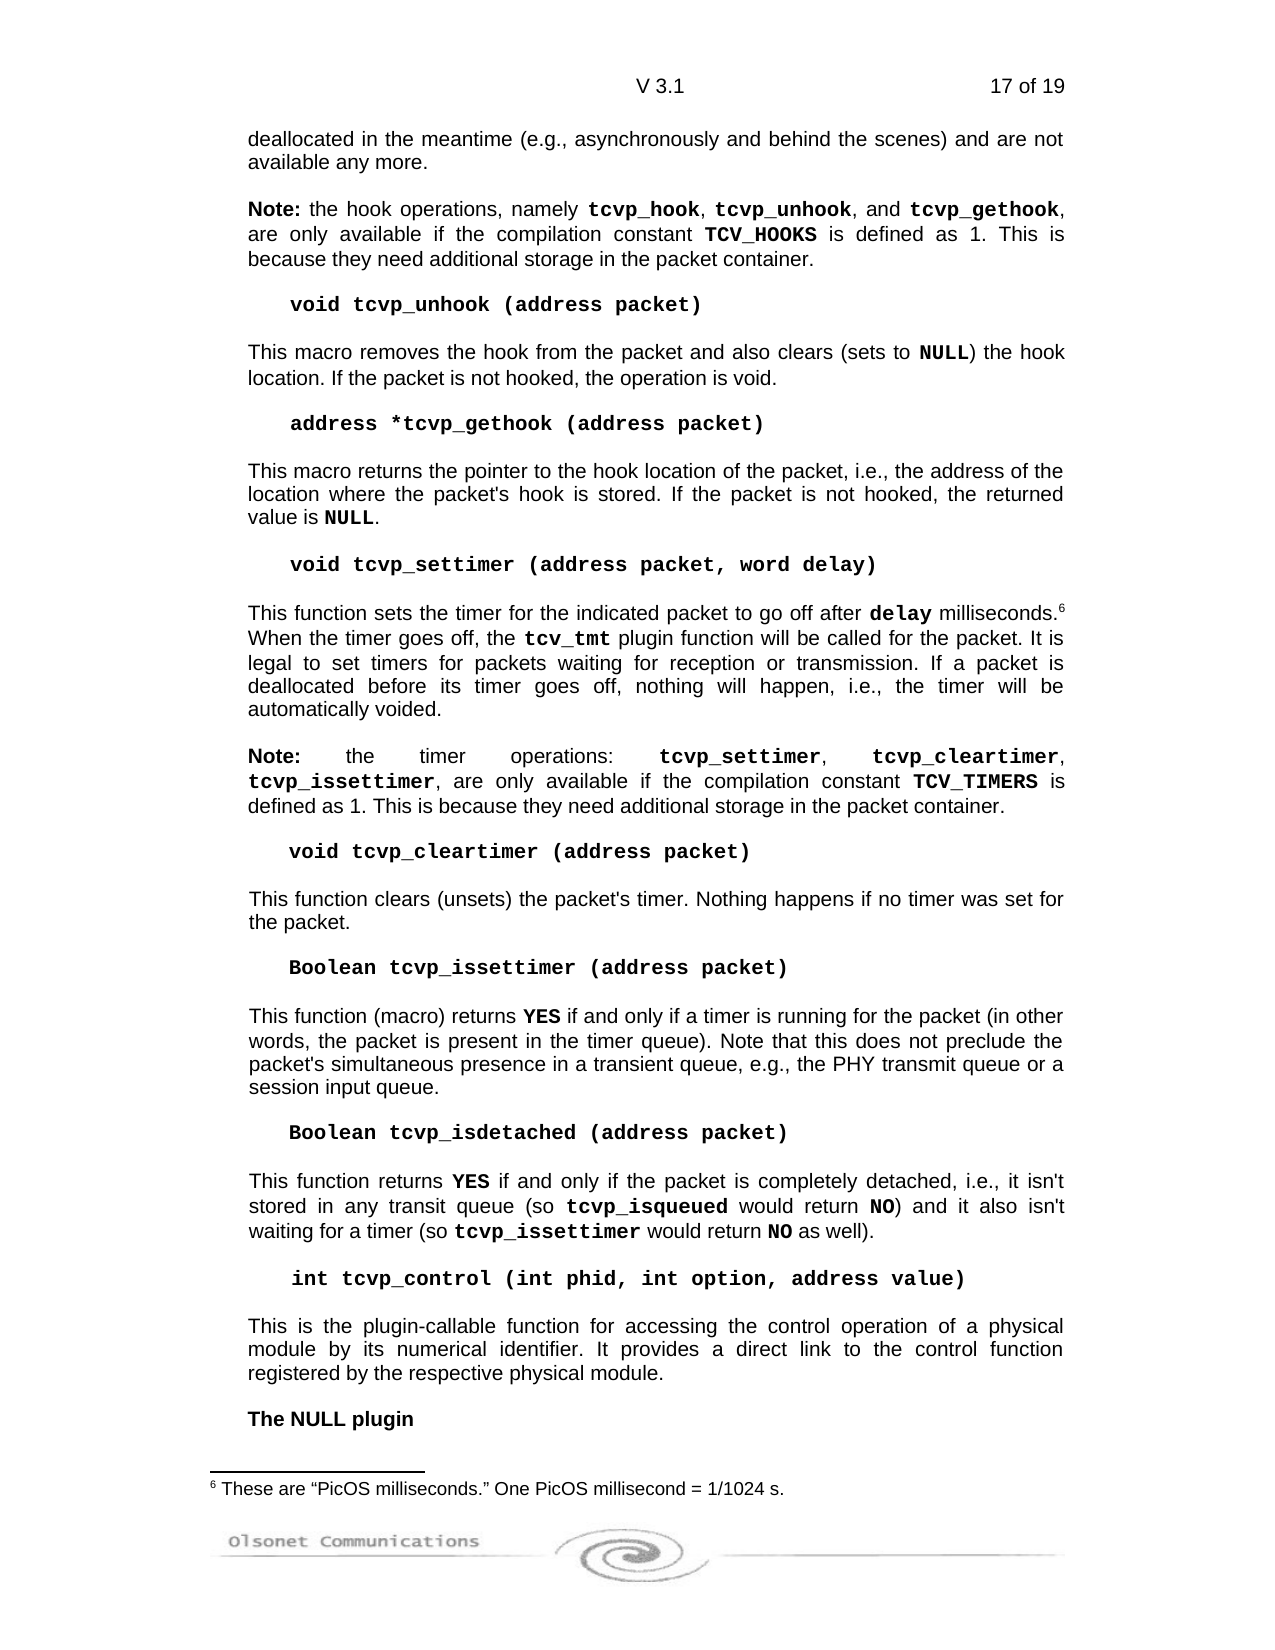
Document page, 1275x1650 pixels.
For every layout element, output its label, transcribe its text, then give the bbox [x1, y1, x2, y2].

text int tcvp_control (int phid, int option, address value) [291, 1268, 1065, 1291]
text This function clears (unsets) the packet's timer. Nothing happens if no timer was set for the packet. [249, 888, 1065, 934]
text This macro returns the pointer to the hook location of the packet, i.e., the address of the location where the packet's hook is stored. If the packet is not hooked, the returned value is NULL. [248, 459, 1065, 531]
text void tcvp_cleartimer (address packet) [289, 841, 1065, 864]
text Boolean tcvp_isdetached (address packet) [289, 1122, 1065, 1146]
text Note: the timer operations: tcvp_settimer, tcvp_cleartimer, tcvp_issettimer, are only available if the compilation constant TCV_TIMERS is defined as 1. This is because they need additional storage in the packet container. [248, 744, 1065, 818]
text This function sets the timer for the indicated packet to go off after delay milliseconds. When the timer goes off, the tcv_tmt plugin function will be called for the packet. It is legal to set timers for packets waiting for reception or transmission. If a packet is deallocated before its timer goes off, nothing will happen, i.e., the timer will be automatically voided. [248, 601, 1065, 721]
text Note: the hook operations, namely tcvp_hook, tcvp_unhook, and tcvp_gethook, are only available if the compilation constant TCV_HOOKS is defined as 1. This is because they need additional storage in the packet container. [248, 197, 1065, 271]
text This macro removes the hook from the packet and also clears (sets to NULL) the hook location. If the packet is not hooked, the operation is void. [248, 341, 1065, 389]
text This function returns YES if and only if the packet is completely detached, i.e., it isn't stored in any transit queue (so tcvp_isqueued would return NO) and it also isn't waiting for a timer (so tcvp_issettimer would return NO as well). [249, 1169, 1065, 1244]
text This is the plugin-callable function for accessing the control operation of a physical module by its numerical identifier. It provides a direct link to the control function registered by the respective physical module. [248, 1314, 1065, 1384]
text These are “PicOS milliseconds.” One PicOS millisecond = 1/1024 s. [210, 1478, 1065, 1499]
text This function (macro) returns YES if and only if a timer is running for the packet (in other words, the packet is present in the timer queue). Note that this does not preclude the packet's simultaneous presence in a transient queue, e.g., the PHY transmit queue or a session input queue. [249, 1004, 1065, 1099]
text Boolean tcvp_issettimer (address packet) [289, 957, 1065, 981]
text address *tcvp_gethook (address packet) [290, 412, 1065, 436]
picture [210, 1513, 1065, 1605]
text void tcvp_unhook (address packet) [290, 294, 1065, 318]
subtitle The NULL plugin [247, 1407, 1065, 1431]
text deallocated in the meantime (e.g., asynchronously and behind the scenes) and are not available any more. [248, 128, 1065, 174]
text void tcvp_settimer (address packet, word delay) [290, 554, 1065, 578]
